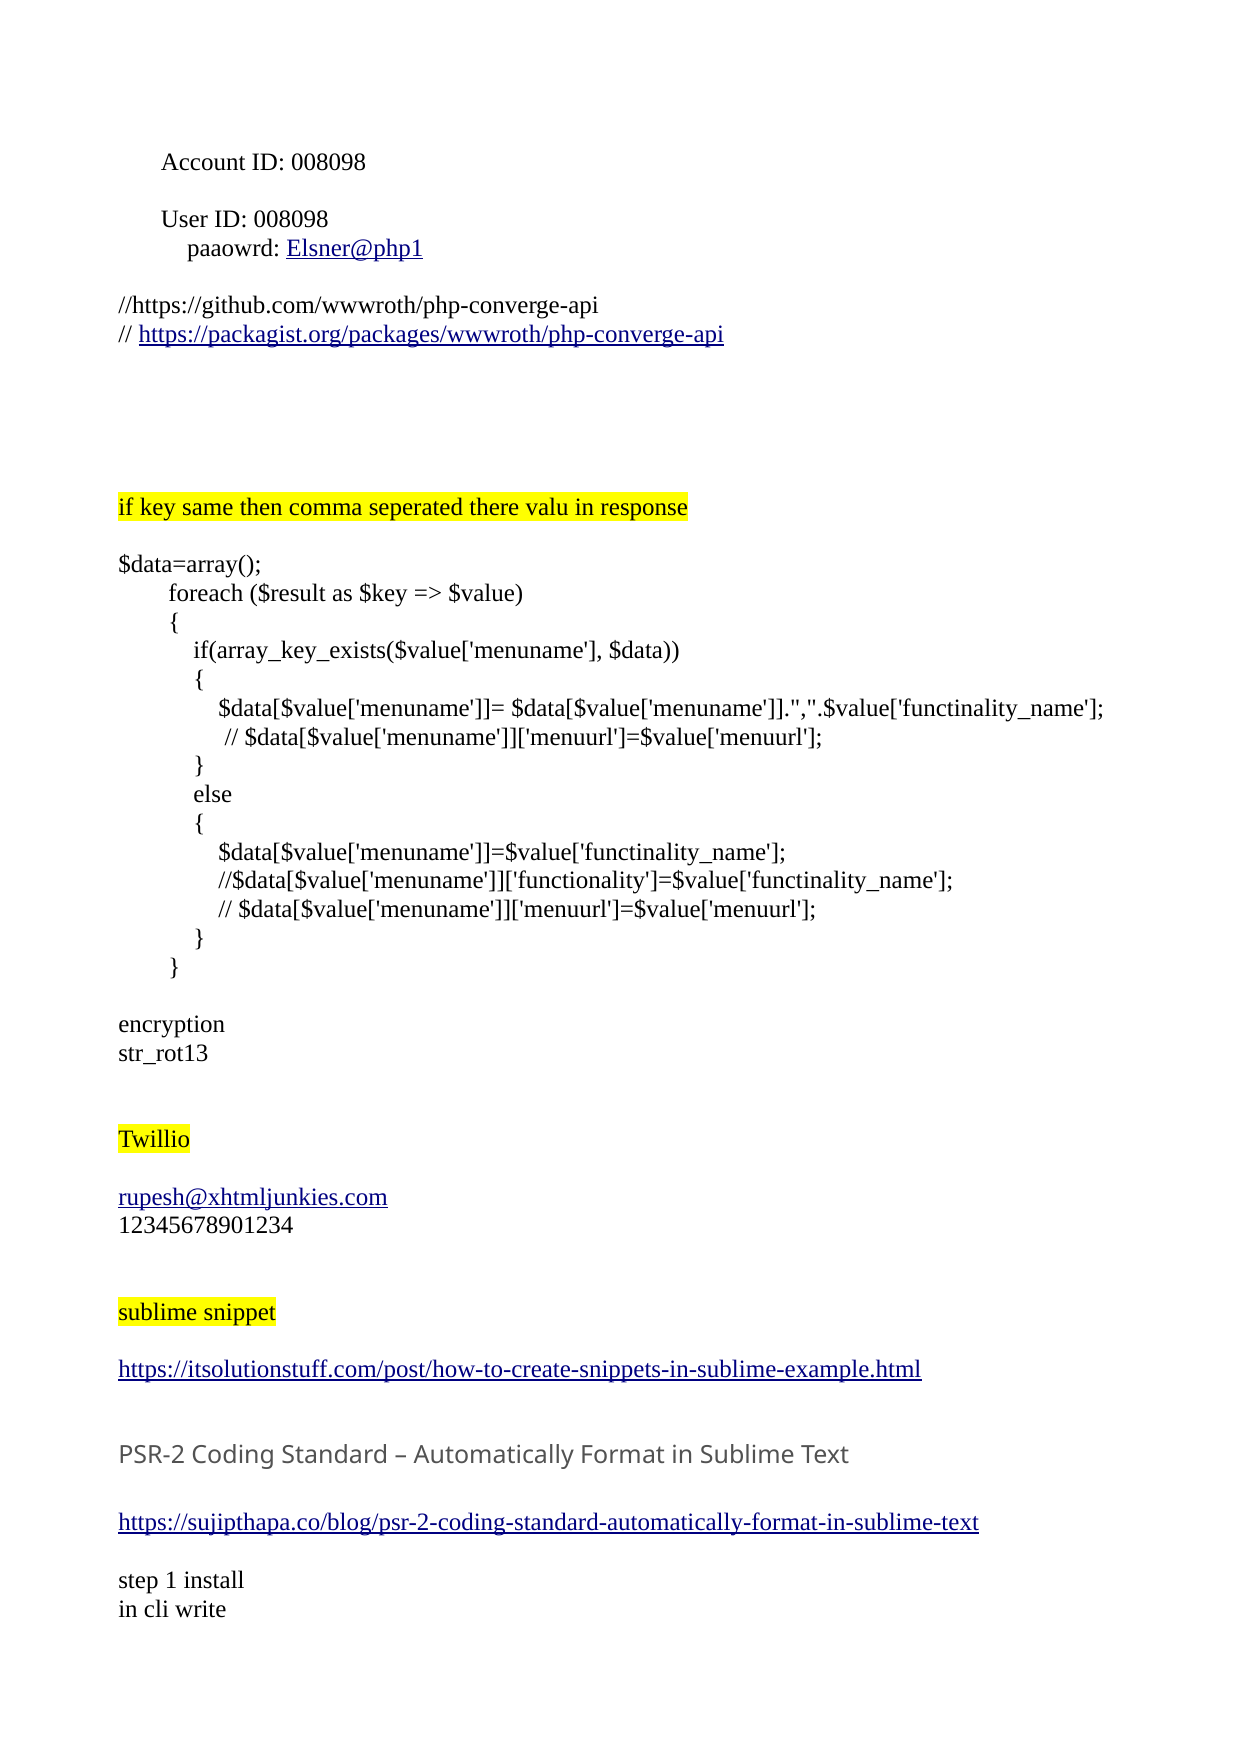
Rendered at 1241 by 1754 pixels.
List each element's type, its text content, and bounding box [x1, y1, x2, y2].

text // https://packagist.org/packages/wwwroth/php-converge-api [118, 319, 1122, 348]
text https://itsolutionstuff.com/post/how-to-create-snippets-in-sublime-example.html [118, 1354, 1122, 1383]
text if(array_key_exists($value['menuname'], $data)) [118, 636, 1122, 664]
text Account ID: 008098 [118, 147, 1122, 176]
text //$data[$value['menuname']]['functionality']=$value['functinality_name']; [118, 866, 1122, 894]
text } [118, 952, 1122, 981]
text else [118, 779, 1122, 808]
text { [118, 664, 1122, 693]
text { [118, 607, 1122, 636]
text { [118, 808, 1122, 837]
text $data=array(); [118, 549, 1122, 578]
text in cli write [118, 1594, 1122, 1622]
subtitle PSR-2 Coding Standard – Automatically Format in Sublime Text [118, 1437, 1122, 1471]
text //https://github.com/wwwroth/php-converge-api [118, 291, 1122, 319]
text $data[$value['menuname']]=$value['functinality_name']; [118, 837, 1122, 866]
text } [118, 751, 1122, 779]
text https://sujipthapa.co/blog/psr-2-coding-standard-automatically-format-in-sublime-text [118, 1507, 1122, 1536]
text User ID: 008098 [118, 204, 1122, 233]
text step 1 install [118, 1565, 1122, 1594]
text encryption [118, 1009, 1122, 1038]
text rupesh@xhtmljunkies.com [118, 1182, 1122, 1211]
text // $data[$value['menuname']]['menuurl']=$value['menuurl']; [118, 894, 1122, 923]
text if key same then comma seperated there valu in response [118, 492, 1122, 521]
text paaowrd: Elsner@php1 [118, 233, 1122, 262]
text $data[$value['menuname']]= $data[$value['menuname']].",".$value['functinality_name']; [118, 693, 1122, 722]
text foreach ($result as $key => $value) [118, 578, 1122, 607]
text str_rot13 [118, 1038, 1122, 1067]
text Twillio [118, 1124, 1122, 1153]
text } [118, 923, 1122, 952]
text // $data[$value['menuname']]['menuurl']=$value['menuurl']; [118, 722, 1122, 751]
text sublime snippet [118, 1297, 1122, 1326]
text 12345678901234 [118, 1211, 1122, 1239]
